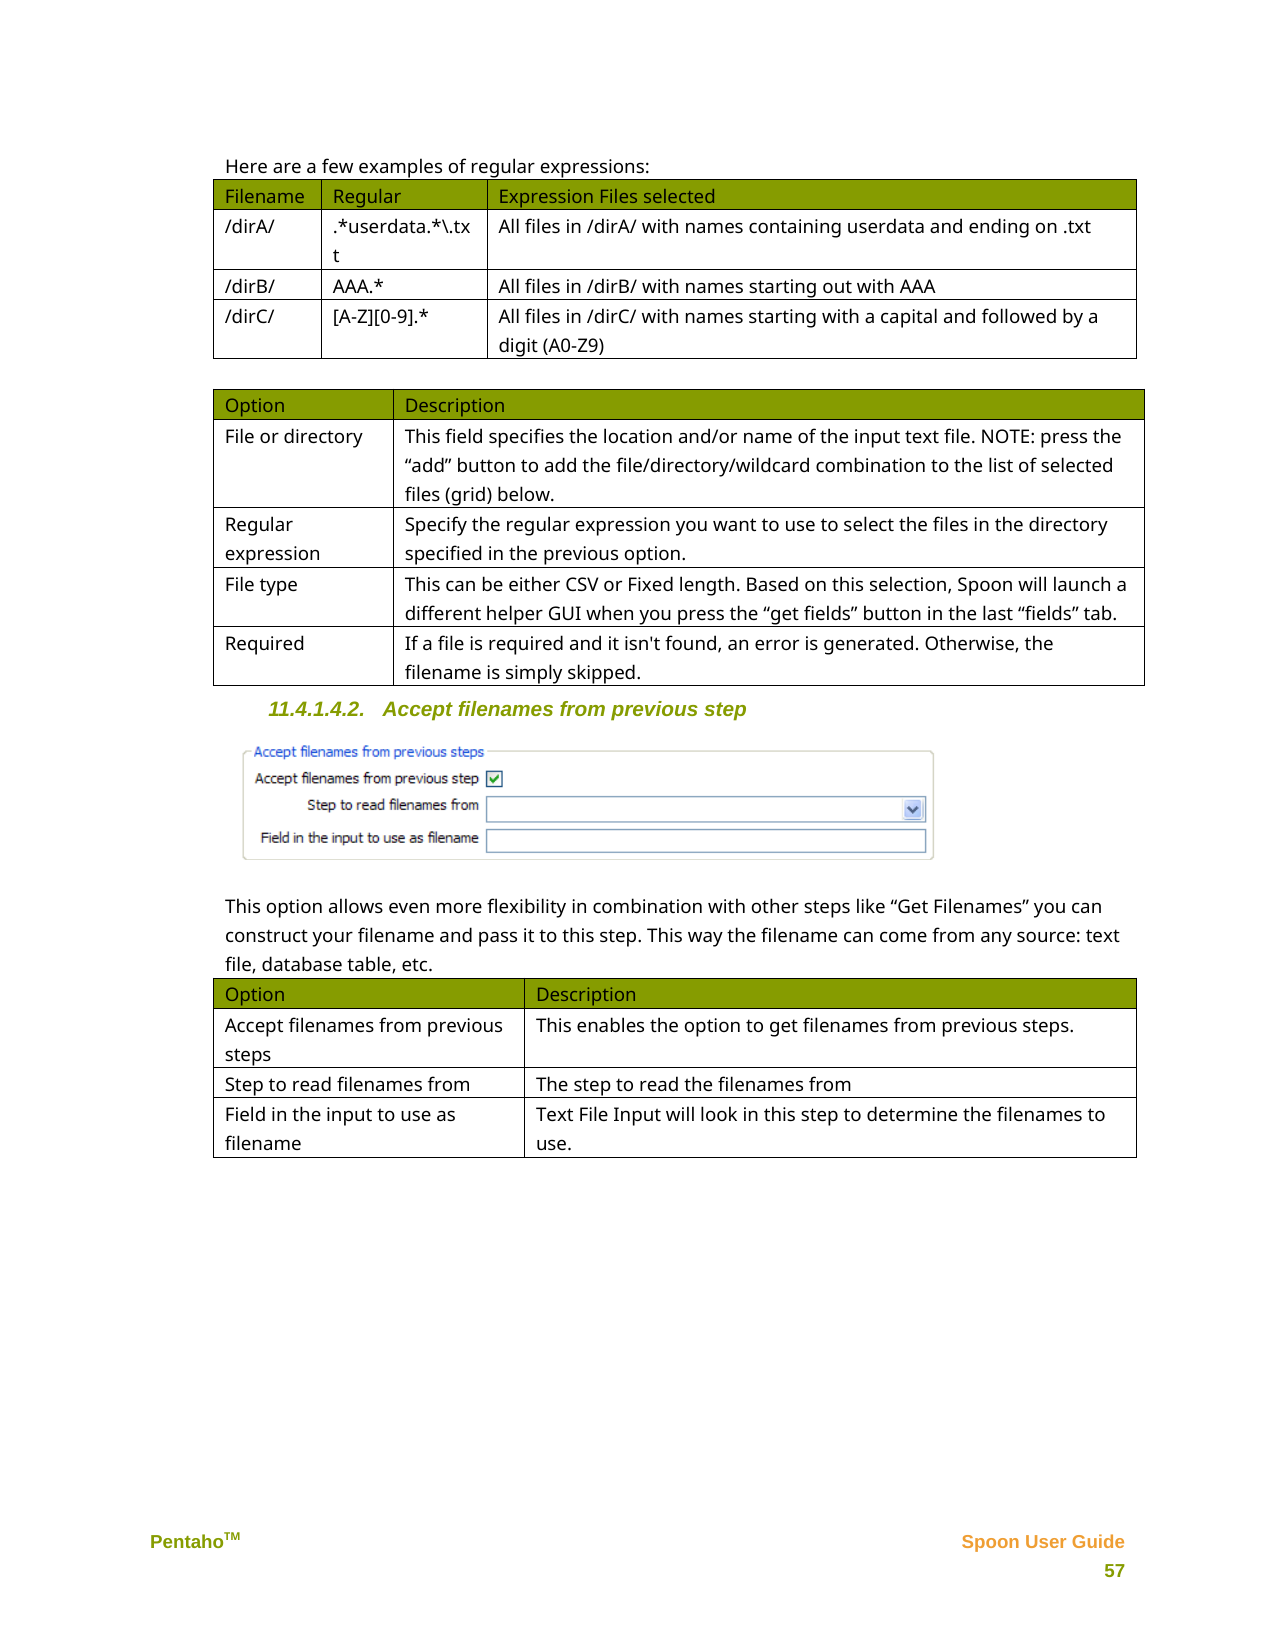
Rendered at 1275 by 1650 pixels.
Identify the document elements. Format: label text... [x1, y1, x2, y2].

table_cell Specify the regular expression you want to use to select the files in the directory specified in the previous option. [394, 508, 1144, 567]
table_cell This enables the option to get filenames from previous steps. [525, 1009, 1136, 1067]
table_header Option [214, 390, 393, 419]
table_header Filename [214, 180, 321, 209]
table_cell /dirC/ [214, 300, 321, 358]
table_cell This field specifies the location and/or name of the input text file. NOTE: press the “add” button to add the file/directory/wildcard combination to the list of selected files (grid) below. [394, 420, 1144, 507]
table_cell All files in /dirB/ with names starting out with AAA [488, 270, 1136, 299]
table_cell /dirA/ [214, 210, 321, 269]
table_cell If a file is required and it isn't found, an error is generated. Otherwise, the filename is simply skipped. [394, 627, 1144, 685]
table_cell Step to read filenames from [214, 1068, 524, 1097]
table_cell This can be either CSV or Fixed length. Based on this selection, Spoon will launch a different helper GUI when you press the “get fields” button in the last “fields” tab. [394, 568, 1144, 626]
text Here are a few examples of regular expressions: [225, 150, 1125, 179]
table_cell /dirB/ [214, 270, 321, 299]
subtitle Accept filenames from previous step [268, 693, 1125, 722]
table_cell AAA.* [322, 270, 487, 299]
table_cell All files in /dirC/ with names starting with a capital and followed by a digit (A0-Z9) [488, 300, 1136, 358]
table_cell All files in /dirA/ with names containing userdata and ending on .txt [488, 210, 1136, 269]
table_header Description [525, 979, 1136, 1008]
table_header Description [394, 390, 1144, 419]
table_cell Text File Input will look in this step to determine the filenames to use. [525, 1098, 1136, 1157]
table_cell .*userdata.*\.txt [322, 210, 487, 269]
table_cell Field in the input to use as filename [214, 1098, 524, 1157]
table_cell Required [214, 627, 393, 685]
text This option allows even more flexibility in combination with other steps like “Get Filenames” you can construct your filename and pass it to this step. This way the filename can come from any source: text file, database table, etc. [225, 890, 1125, 977]
table_header Expression Files selected [488, 180, 1136, 209]
table_cell Regular expression [214, 508, 393, 567]
table_header Regular [322, 180, 487, 209]
table_cell File or directory [214, 420, 393, 507]
table_cell Accept filenames from previous steps [214, 1009, 524, 1067]
table_header Option [214, 979, 524, 1008]
table_cell [A-Z][0-9].* [322, 300, 487, 358]
table_cell File type [214, 568, 393, 626]
table_cell The step to read the filenames from [525, 1068, 1136, 1097]
